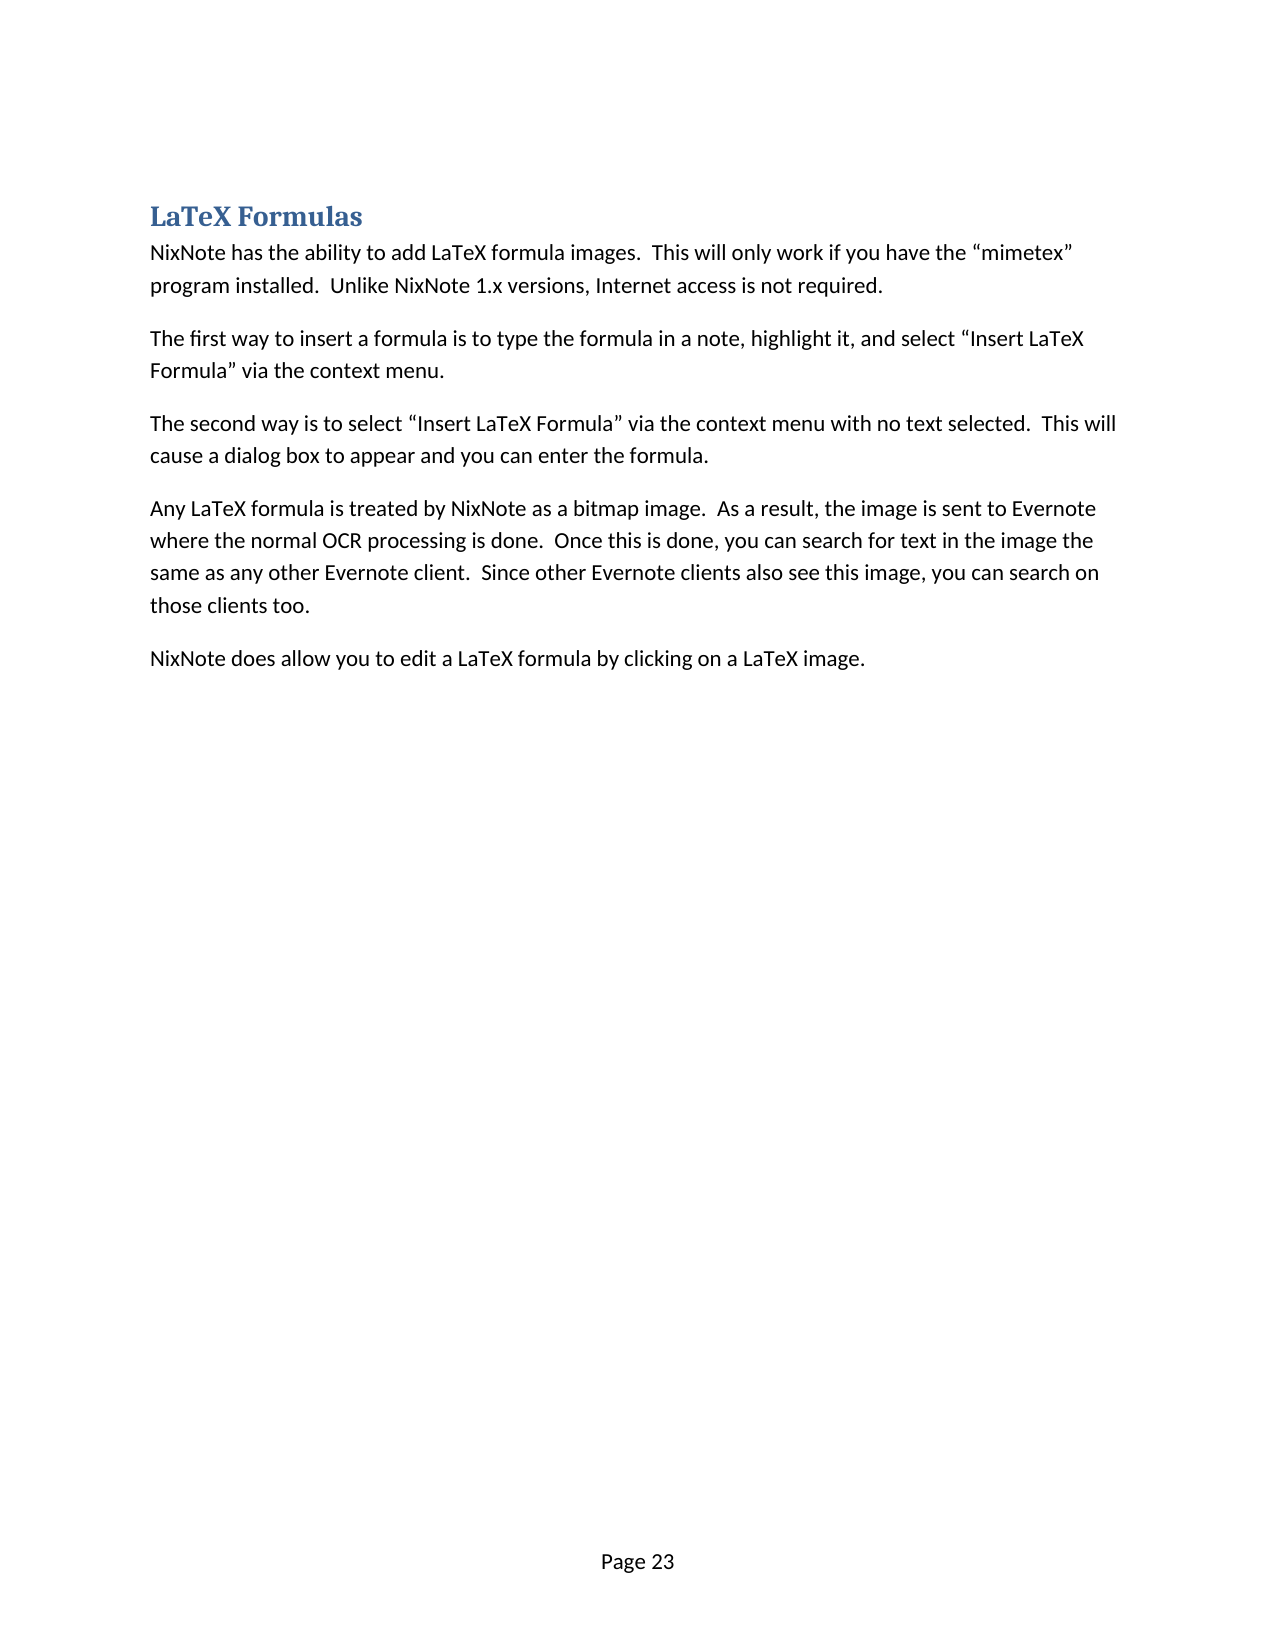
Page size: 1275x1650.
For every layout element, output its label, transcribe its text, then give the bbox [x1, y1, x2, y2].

subtitle LaTeX Formulas [150, 200, 1125, 233]
text Any LaTeX formula is treated by NixNote as a bitmap image. As a result, the image is sent to Evernote where the normal OCR processing is done. Once this is done, you can search for text in the image the same as any other Evernote client. Since other Evernote clients also see this image, you can search on those clients too. [150, 494, 1125, 619]
text NixNote has the ability to add LaTeX formula images. This will only work if you have the “mimetex” program installed. Unlike NixNote 1.x versions, Internet access is not required. [150, 238, 1125, 299]
text The second way is to select “Insert LaTeX Formula” via the context menu with no text selected. This will cause a dialog box to appear and you can enter the formula. [150, 409, 1125, 469]
text The first way to insert a formula is to type the formula in a note, highlight it, and select “Insert LaTeX Formula” via the context menu. [150, 324, 1125, 384]
text NixNote does allow you to edit a LaTeX formula by clicking on a LaTeX image. [150, 644, 1125, 672]
